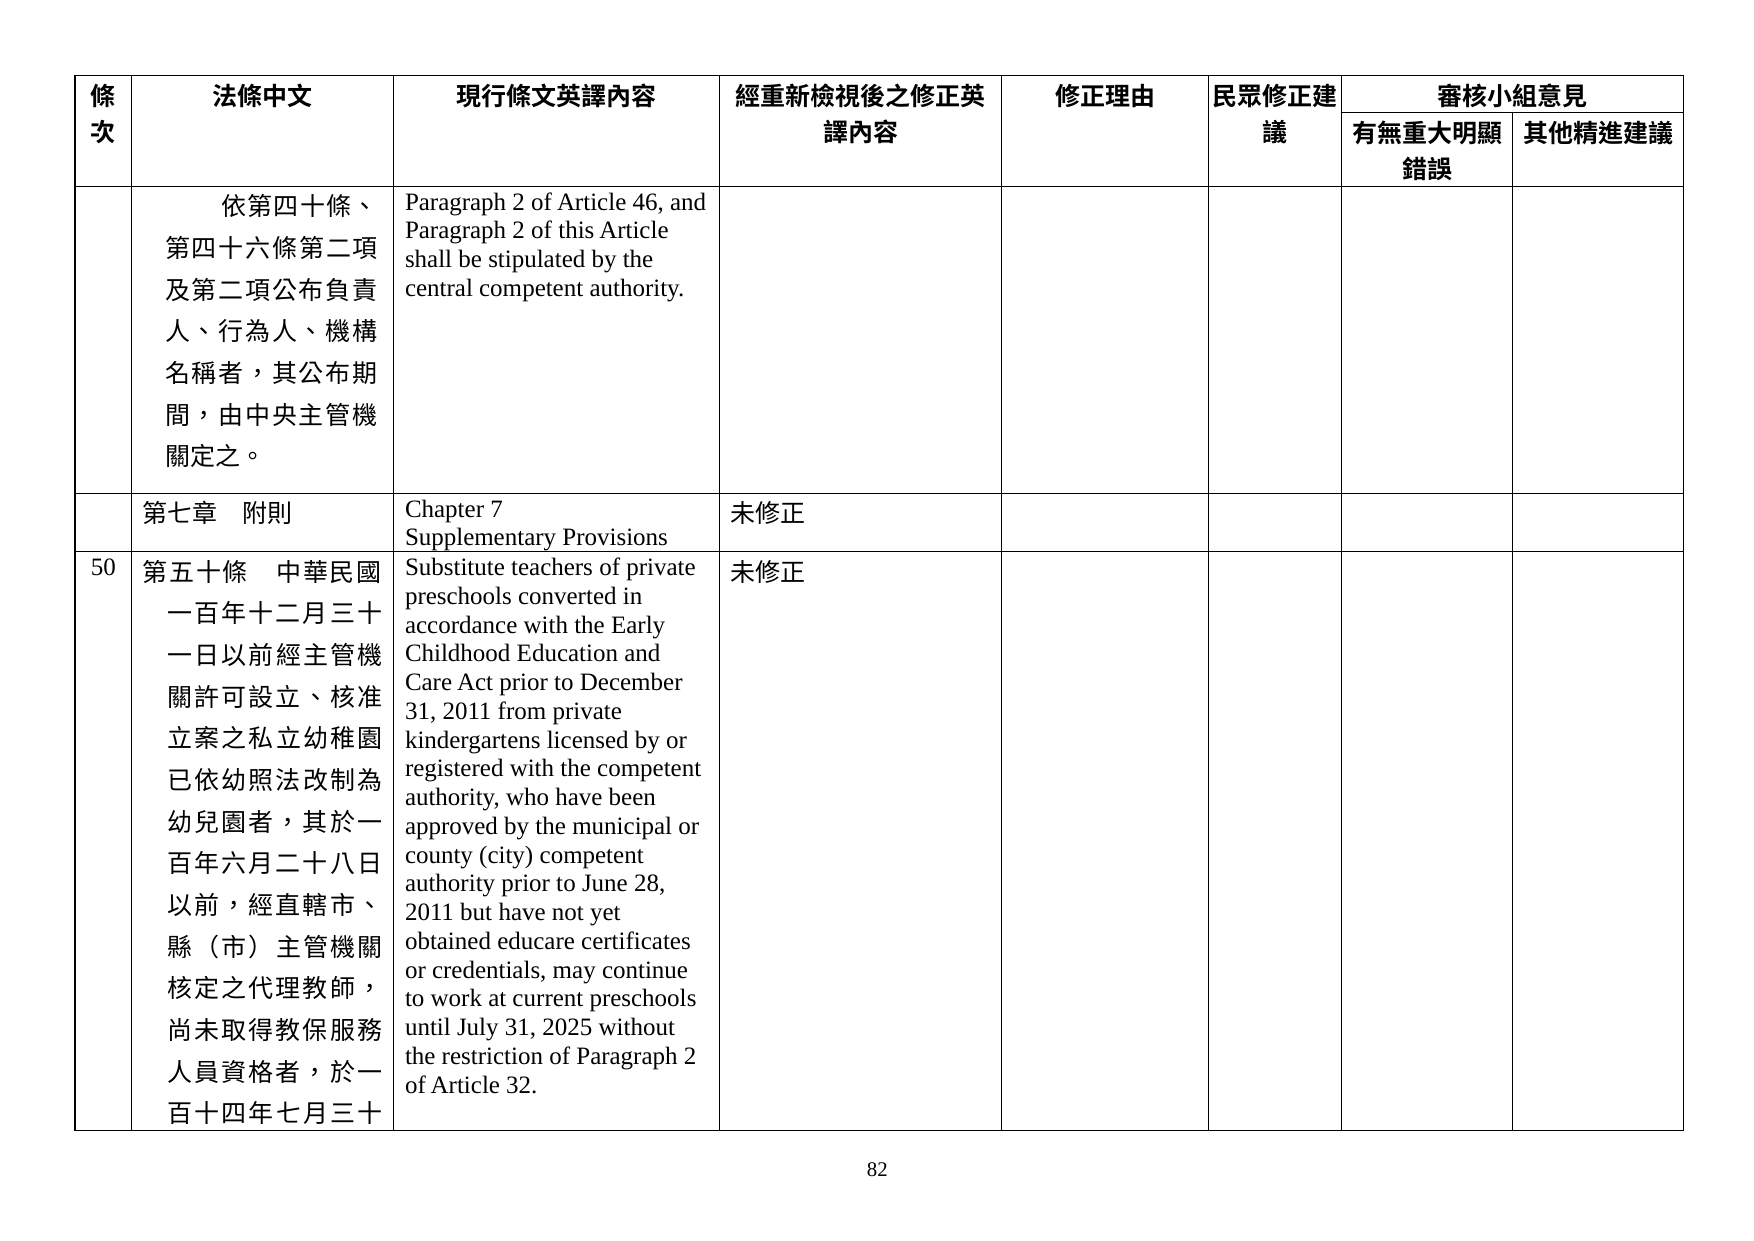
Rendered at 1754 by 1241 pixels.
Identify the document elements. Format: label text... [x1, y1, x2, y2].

table_cell [1342, 494, 1512, 551]
table_cell 依第四十條、第四十六條第二項及第二項公布負責人、行為人、機構名稱者，其公布期間，由中央主管機關定之。 [132, 187, 393, 493]
table_cell [1342, 187, 1512, 493]
table_cell [1342, 552, 1512, 1130]
table_cell Substitute teachers of private preschools converted in accordance with the Early Childhood Education and Care Act prior to December 31, 2011 from private kindergartens licensed by or registered with the competent authority, who have been approved by the municipal or county (city) competent authority prior to June 28, 2011 but have not yet obtained educare certificates or credentials, may continue to work at current preschools until July 31, 2025 without the restriction of Paragraph 2 of Article 32. [394, 552, 719, 1130]
table_header 法條中文 [132, 76, 393, 186]
table_cell 50 [76, 552, 131, 1130]
table_cell [1209, 187, 1341, 493]
table_cell 其他精進建議 [1513, 113, 1683, 186]
table_cell 有無重大明顯錯誤 [1342, 113, 1512, 186]
table_cell [1513, 187, 1683, 493]
table_cell [1002, 187, 1208, 493]
table_cell [1513, 552, 1683, 1130]
table_cell [76, 187, 131, 493]
table_cell [1002, 494, 1208, 551]
table_header 經重新檢視後之修正英譯內容 [720, 76, 1001, 186]
table_header 修正理由 [1002, 76, 1208, 186]
table_header 現行條文英譯內容 [394, 76, 719, 186]
table_cell [1209, 552, 1341, 1130]
table_header 條次 [76, 76, 131, 186]
table_cell [1513, 494, 1683, 551]
table_cell Paragraph 2 of Article 46, and Paragraph 2 of this Article shall be stipulated by the central competent authority. [394, 187, 719, 493]
table_cell 未修正 [720, 494, 1001, 551]
table_header 民眾修正建議 [1209, 76, 1341, 186]
table_cell [1209, 494, 1341, 551]
table_cell [1002, 552, 1208, 1130]
table_cell [76, 494, 131, 551]
table_cell 未修正 [720, 552, 1001, 1130]
table_cell Chapter 7 Supplementary Provisions [394, 494, 719, 551]
table_cell [720, 187, 1001, 493]
table_cell 第五十條 中華民國一百年十二月三十一日以前經主管機關許可設立、核准立案之私立幼稚園已依幼照法改制為幼兒園者，其於一百年六月二十八日以前，經直轄市、縣（市）主管機關核定之代理教師，尚未取得教保服務人員資格者，於一百十四年七月三十 [132, 552, 393, 1130]
table_header 審核小組意見 [1342, 76, 1683, 112]
table_cell 第七章 附則 [132, 494, 393, 551]
